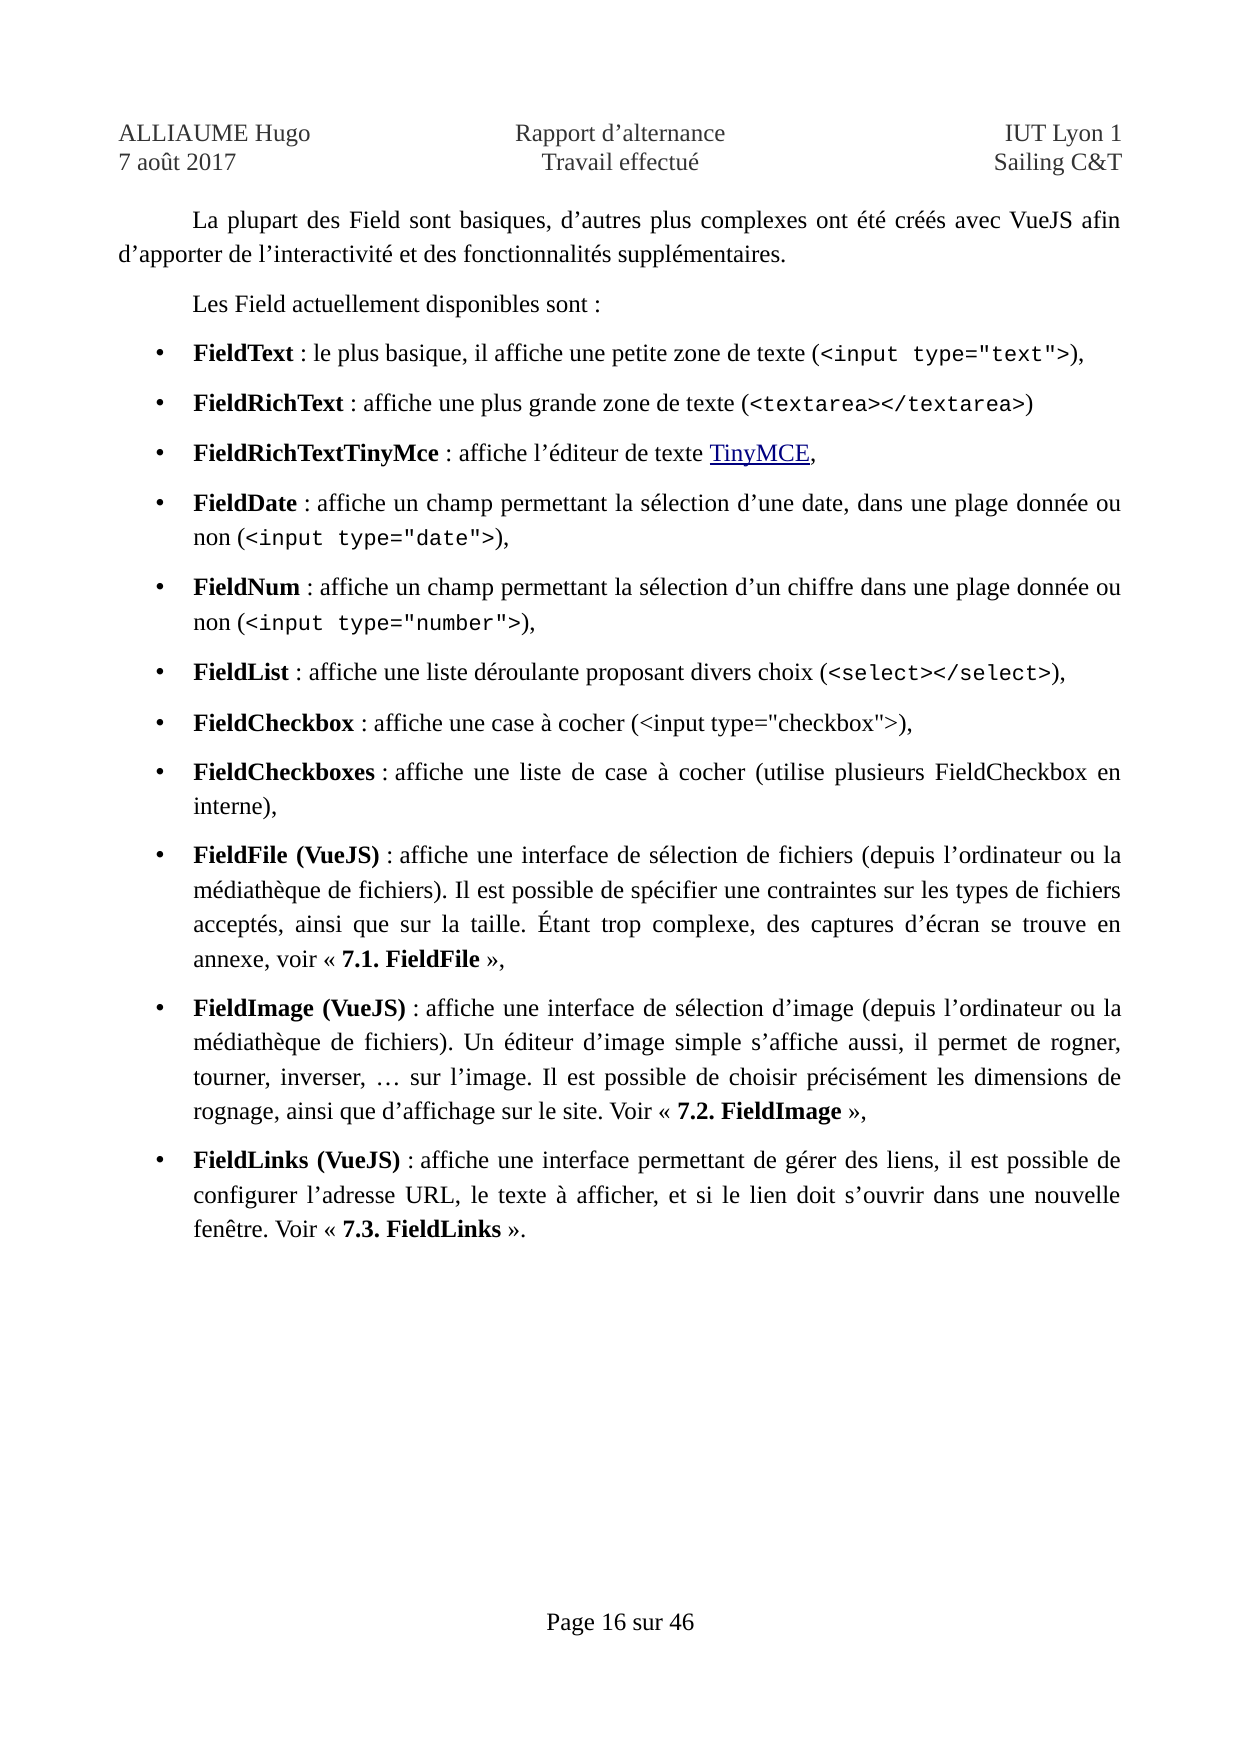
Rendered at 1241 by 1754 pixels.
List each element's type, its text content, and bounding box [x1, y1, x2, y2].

list FieldDate : affiche un champ permettant la sélection d’une date, dans une plage donnée ou non (<input type="date">), [156, 488, 1122, 552]
list FieldCheckbox : affiche une case à cocher (<input type="checkbox">), [156, 708, 1122, 737]
list FieldFile (VueJS) : affiche une interface de sélection de fichiers (depuis l’ordinateur ou la médiathèque de fichiers). Il est possible de spécifier une contraintes sur les types de fichiers acceptés, ainsi que sur la taille. Étant trop complexe, des captures d’écran se trouve en annexe, voir « 7.1. FieldFile », [156, 840, 1122, 973]
list FieldText : le plus basique, il affiche une petite zone de texte (<input type="text">), [156, 338, 1122, 368]
list FieldNum : affiche un champ permettant la sélection d’un chiffre dans une plage donnée ou non (<input type="number">), [156, 572, 1122, 637]
text La plupart des Field sont basiques, d’autres plus complexes ont été créés avec VueJS afin d’apporter de l’interactivité et des fonctionnalités supplémentaires. [118, 205, 1122, 268]
list FieldList : affiche une liste déroulante proposant divers choix (<select></select>), [156, 657, 1122, 687]
list FieldCheckboxes : affiche une liste de case à cocher (utilise plusieurs FieldCheckbox en interne), [156, 757, 1122, 820]
list FieldRichTextTinyMce : affiche l’éditeur de texte TinyMCE, [156, 438, 1122, 467]
list FieldRichText : affiche une plus grande zone de texte (<textarea></textarea>) [156, 388, 1122, 418]
text Les Field actuellement disponibles sont : [118, 289, 1122, 317]
list FieldImage (VueJS) : affiche une interface de sélection d’image (depuis l’ordinateur ou la médiathèque de fichiers). Un éditeur d’image simple s’affiche aussi, il permet de rogner, tourner, inverser, … sur l’image. Il est possible de choisir précisément les dimensions de rognage, ainsi que d’affichage sur le site. Voir « 7.2. FieldImage », [156, 993, 1122, 1125]
list FieldLinks (VueJS) : affiche une interface permettant de gérer des liens, il est possible de configurer l’adresse URL, le texte à afficher, et si le lien doit s’ouvrir dans une nouvelle fenêtre. Voir « 7.3. FieldLinks ». [156, 1145, 1122, 1243]
